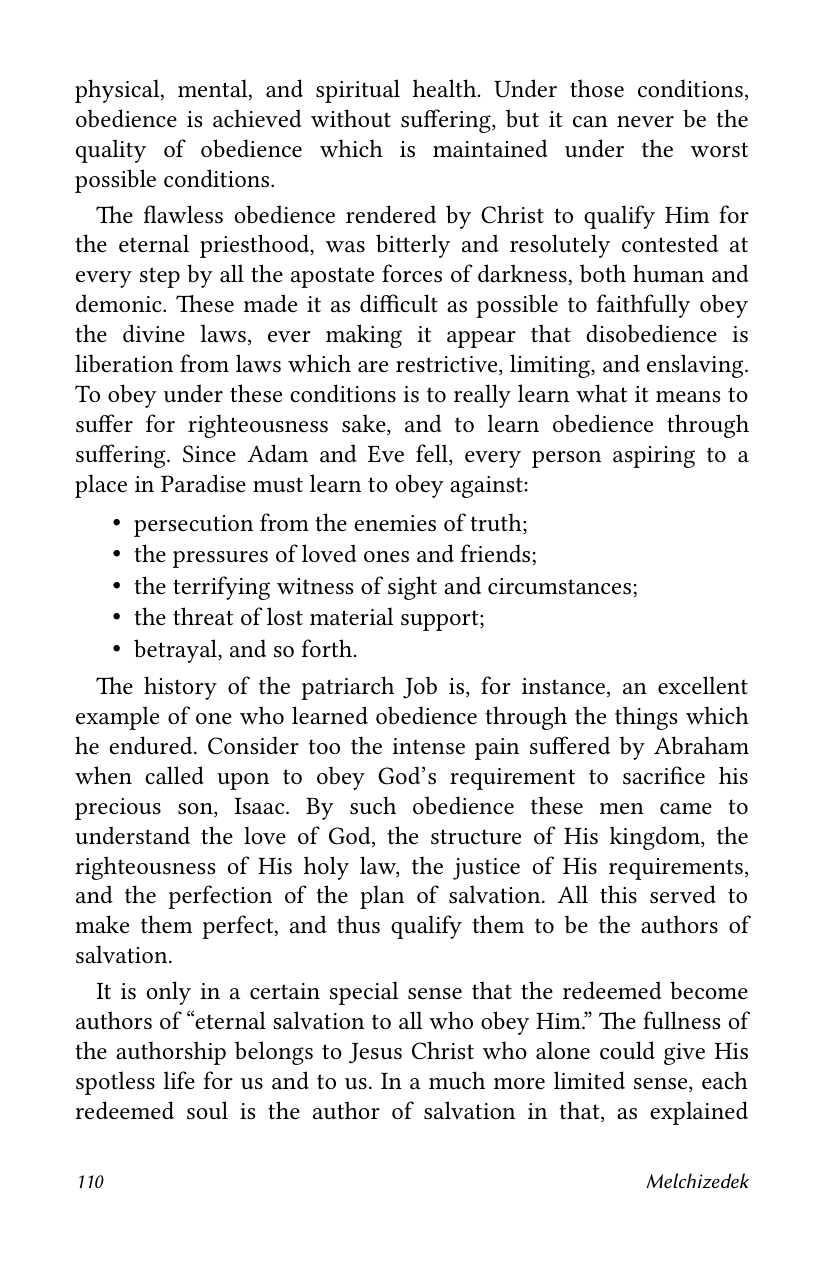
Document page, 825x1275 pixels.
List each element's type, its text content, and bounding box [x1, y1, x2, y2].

list persecution from the enemies of truth; [112, 508, 750, 537]
list the threat of lost material support; [112, 603, 750, 632]
list the pressures of loved ones and friends; [112, 540, 750, 569]
list betrayal, and so forth. [112, 635, 750, 663]
text It is only in a certain special sense that the redeemed become authors of “eternal salvation to all who obey Him.” The fullness of the authorship belongs to Jesus Christ who alone could give His spotless life for us and to us. In a much more limited sense, each redeemed soul is the author of salvation in that, as explained [75, 977, 750, 1125]
list the terrifying witness of sight and circumstances; [112, 572, 750, 600]
text The flawless obedience rendered by Christ to qualify Him for the eternal priesthood, was bitterly and resolutely contested at every step by all the apostate forces of darkness, both human and demonic. These made it as difficult as possible to faithfully obey the divine laws, ever making it appear that disobedience is liberation from laws which are restrictive, limiting, and enslaving. To obey under these conditions is to really learn what it means to suffer for righteousness sake, and to learn obedience through suffering. Since Adam and Eve fell, every person aspiring to a place in Paradise must learn to obey against: [75, 201, 750, 498]
text The history of the patriarch Job is, for instance, an excellent example of one who learned obedience through the things which he endured. Consider too the intense pain suffered by Abraham when called upon to obey God’s requirement to sacrifice his precious son, Isaac. By such obedience these men came to understand the love of God, the structure of His kingdom, the righteousness of His holy law, the justice of His requirements, and the perfection of the plan of salvation. All this served to make them perfect, and thus qualify them to be the authors of salvation. [75, 672, 750, 970]
text physical, mental, and spiritual health. Under those conditions, obedience is achieved without suffering, but it can never be the quality of obedience which is maintained under the worst possible conditions. [75, 75, 750, 193]
